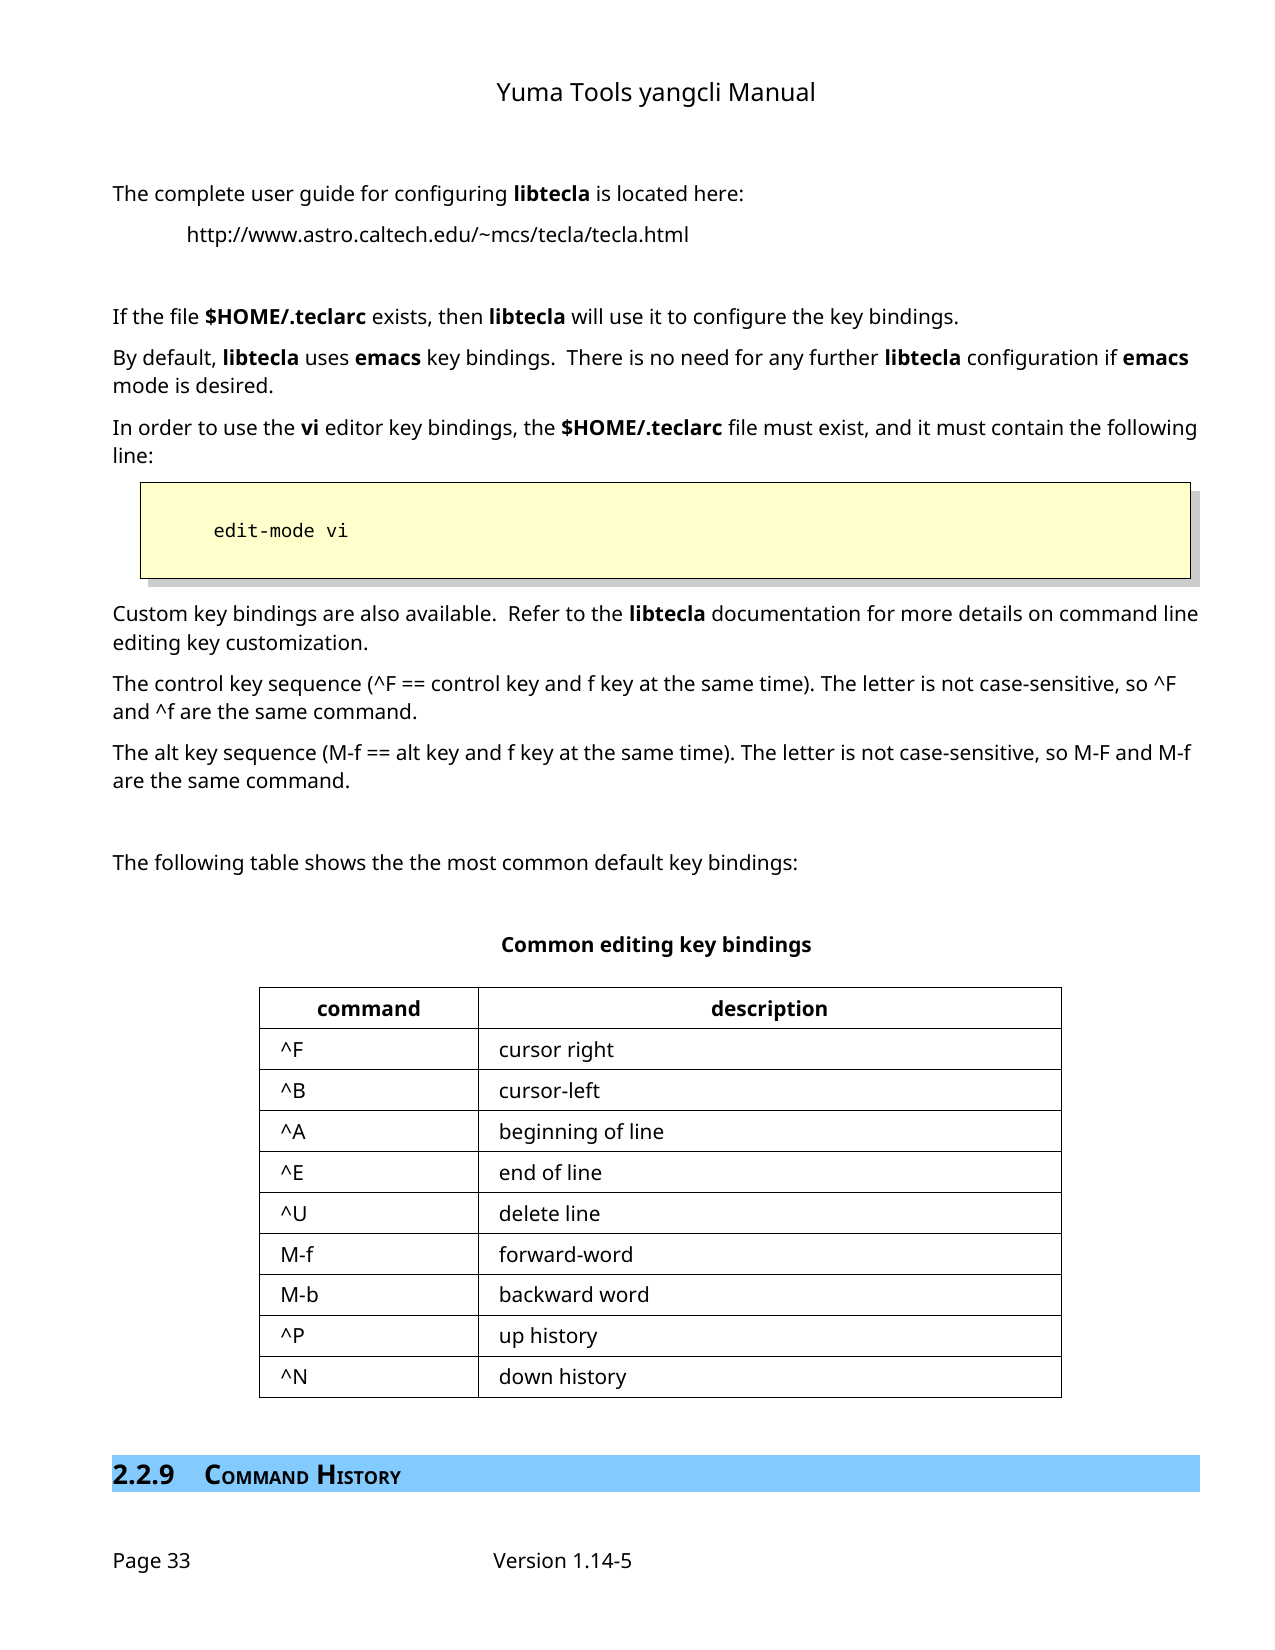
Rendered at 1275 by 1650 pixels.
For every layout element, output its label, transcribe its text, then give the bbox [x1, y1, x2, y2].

table_cell ^P [260, 1316, 478, 1356]
text If the file $HOME/.teclarc exists, then libtecla will use it to configure the key bindings. [112, 302, 1200, 331]
table_cell M-b [260, 1275, 478, 1315]
table_cell ^U [260, 1193, 478, 1233]
table_header description [479, 988, 1061, 1028]
text The complete user guide for configuring libtecla is located here: [112, 179, 1200, 208]
table_cell ^N [260, 1357, 478, 1397]
text Custom key bindings are also available. Refer to the libtecla documentation for more details on command line editing key customization. [112, 599, 1200, 656]
subtitle Common editing key bindings [127, 930, 1185, 959]
table_cell beginning of line [479, 1111, 1061, 1151]
table_cell cursor-left [479, 1070, 1061, 1110]
subtitle Command History [112, 1455, 1200, 1492]
table_cell ^E [260, 1152, 478, 1192]
table_cell cursor right [479, 1029, 1061, 1069]
table_cell M-f [260, 1234, 478, 1274]
table_cell forward-word [479, 1234, 1061, 1274]
text edit-mode vi [141, 483, 1190, 578]
table_cell delete line [479, 1193, 1061, 1233]
table_cell up history [479, 1316, 1061, 1356]
table_cell backward word [479, 1275, 1061, 1315]
table_cell down history [479, 1357, 1061, 1397]
text In order to use the vi editor key bindings, the $HOME/.teclarc file must exist, and it must contain the following line: [112, 413, 1200, 469]
table_cell ^F [260, 1029, 478, 1069]
table_header command [260, 988, 478, 1028]
text The alt key sequence (M-f == alt key and f key at the same time). The letter is not case-sensitive, so M-F and M-f are the same command. [112, 738, 1200, 795]
table_cell end of line [479, 1152, 1061, 1192]
table_cell ^B [260, 1070, 478, 1110]
text By default, libtecla uses emacs key bindings. There is no need for any further libtecla configuration if emacs mode is desired. [112, 343, 1200, 400]
table_cell ^A [260, 1111, 478, 1151]
text The following table shows the the most common default key bindings: [112, 848, 1200, 877]
text http://www.astro.caltech.edu/~mcs/tecla/tecla.html [112, 220, 1200, 249]
text The control key sequence (^F == control key and f key at the same time). The letter is not case-sensitive, so ^F and ^f are the same command. [112, 669, 1200, 726]
